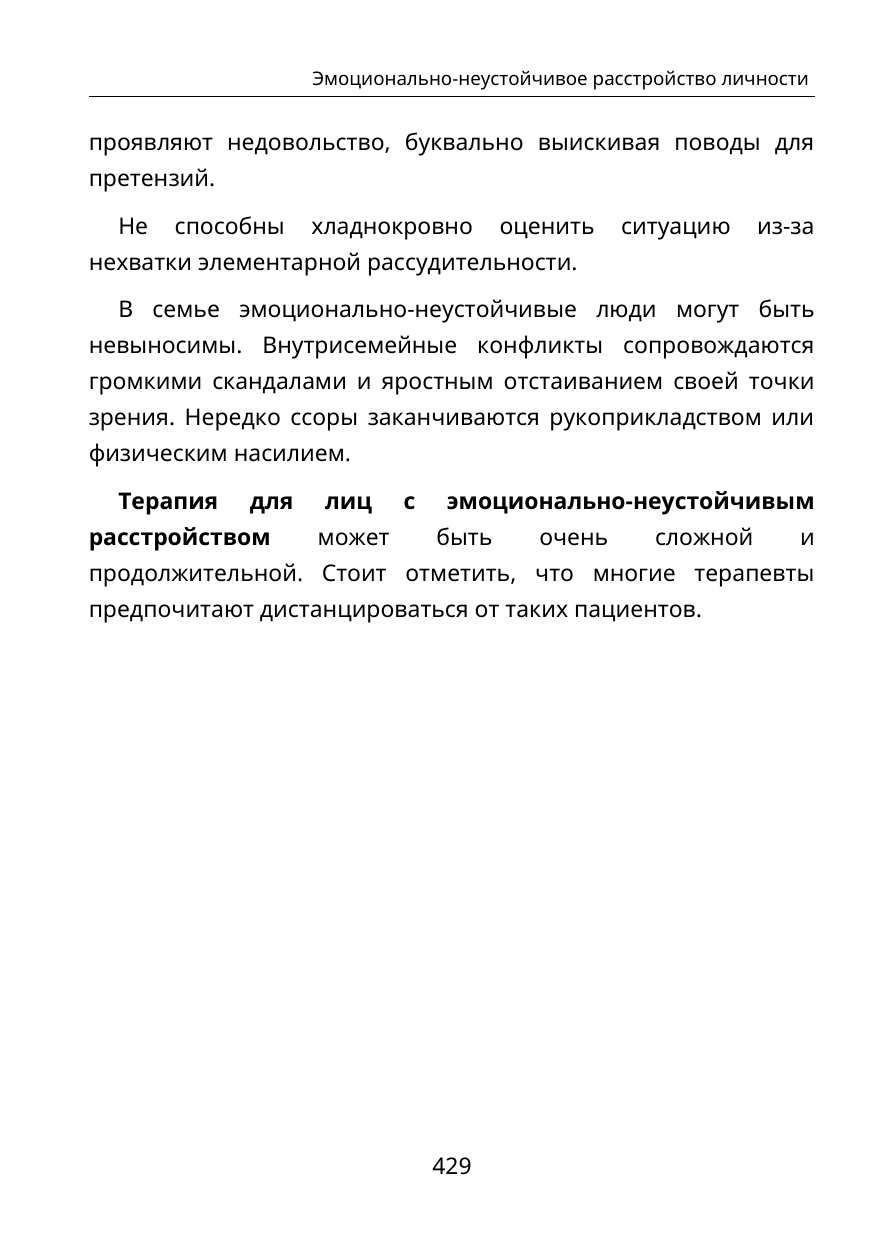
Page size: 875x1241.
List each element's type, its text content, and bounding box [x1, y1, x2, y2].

text проявляют недовольство, буквально выискивая поводы для претензий. [88, 126, 815, 193]
text Не способны хладнокровно оценить ситуацию из-за нехватки элементарной рассудительности. [88, 210, 815, 277]
text В семье эмоционально-неустойчивые люди могут быть невыносимы. Внутрисемейные конфликты сопровождаются громкими скандалами и яростным отстаиванием своей точки зрения. Нередко ссоры заканчиваются рукоприкладством или физическим насилием. [88, 293, 815, 468]
text Терапия для лиц с эмоционально-неустойчивым расстройством может быть очень сложной и продолжительной. Стоит отметить, что многие терапевты предпочитают дистанцироваться от таких пациентов. [88, 485, 815, 624]
